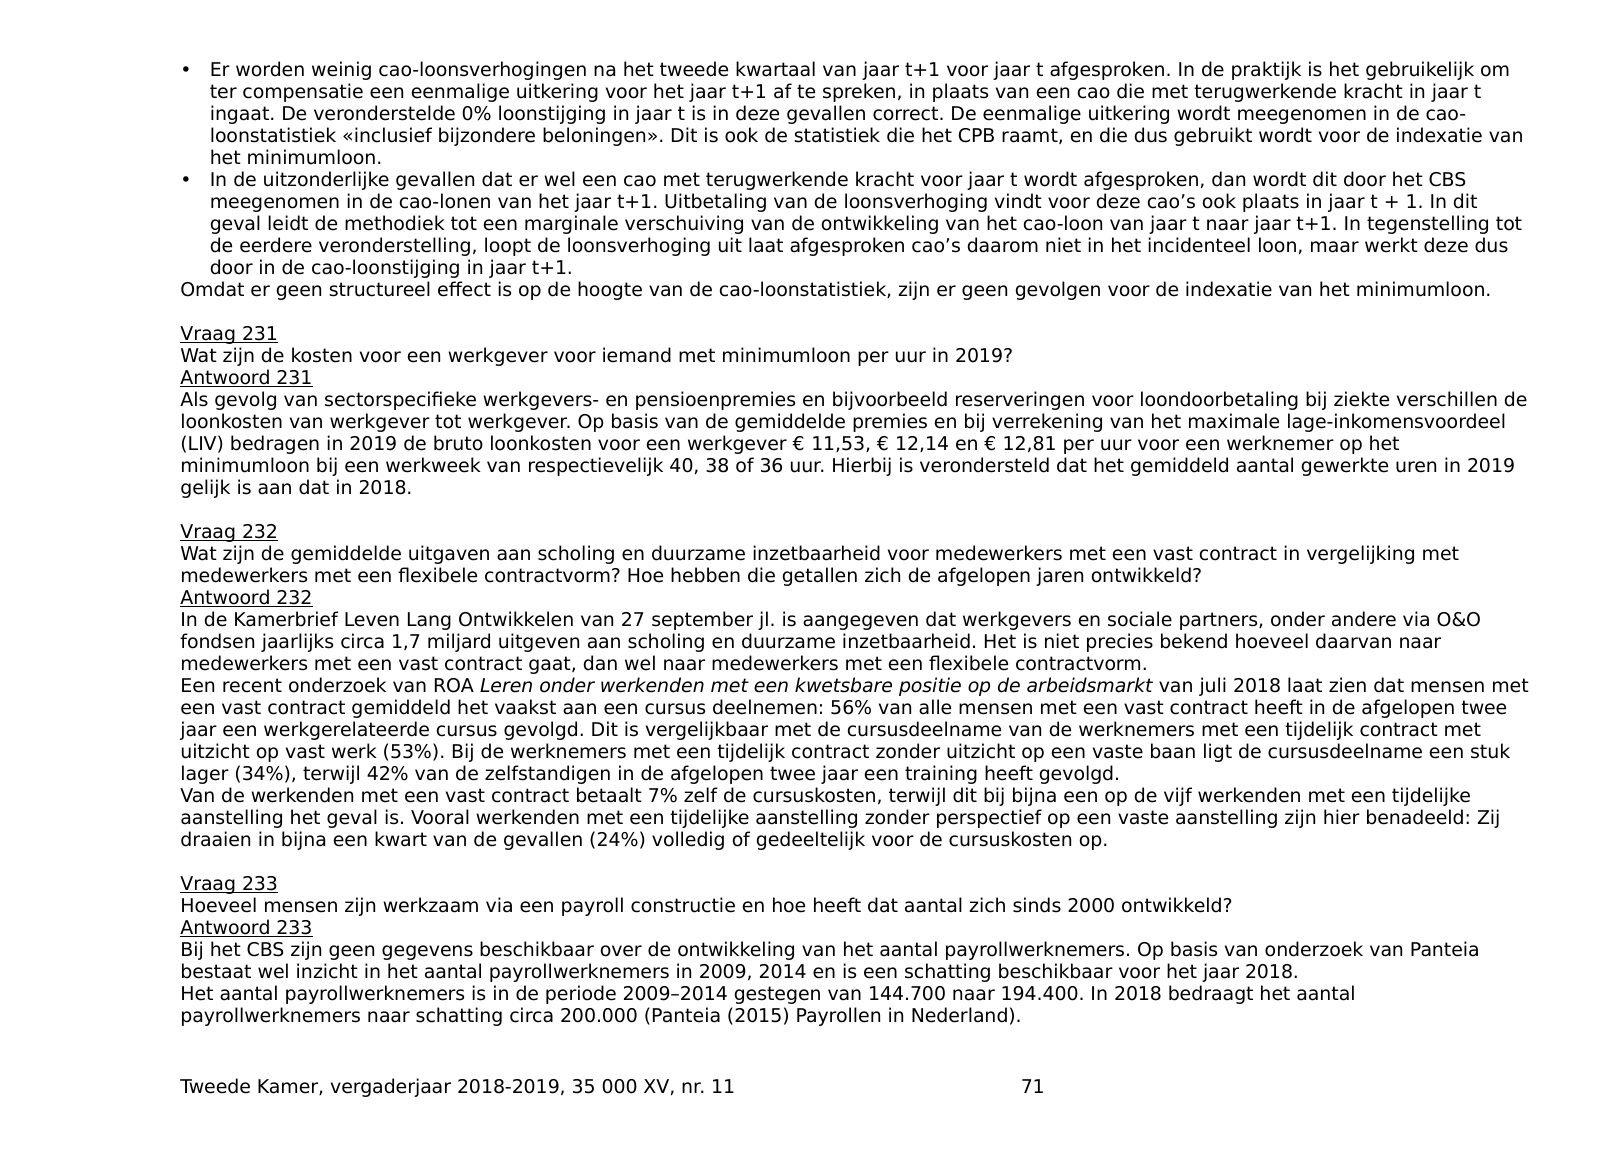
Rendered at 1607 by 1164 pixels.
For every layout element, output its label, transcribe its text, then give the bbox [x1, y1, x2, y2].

text Hoeveel mensen zijn werkzaam via een payroll constructie en hoe heeft dat aantal zich sinds 2000 ontwikkeld? [180, 895, 1529, 917]
text Als gevolg van sectorspecifieke werkgevers- en pensioenpremies en bijvoorbeeld reserveringen voor loondoorbetaling bij ziekte verschillen de loonkosten van werkgever tot werkgever. Op basis van de gemiddelde premies en bij verrekening van het maximale lage-inkomensvoordeel (LIV) bedragen in 2019 de bruto loonkosten voor een werkgever € 11,53, € 12,14 en € 12,81 per uur voor een werknemer op het minimumloon bij een werkweek van respectievelijk 40, 38 of 36 uur. Hierbij is verondersteld dat het gemiddeld aantal gewerkte uren in 2019 gelijk is aan dat in 2018. [180, 389, 1529, 499]
text Antwoord 231 [180, 367, 1529, 389]
text • In de uitzonderlijke gevallen dat er wel een cao met terugwerkende kracht voor jaar t wordt afgesproken, dan wordt dit door het CBS meegenomen in de cao-lonen van het jaar t+1. Uitbetaling van de loonsverhoging vindt voor deze cao’s ook plaats in jaar t + 1. In dit geval leidt de methodiek tot een marginale verschuiving van de ontwikkeling van het cao-loon van jaar t naar jaar t+1. In tegenstelling tot de eerdere veronderstelling, loopt de loonsverhoging uit laat afgesproken cao’s daarom niet in het incidenteel loon, maar werkt deze dus door in de cao-loonstijging in jaar t+1. [180, 169, 1529, 279]
text Antwoord 233 [180, 917, 1529, 939]
text Antwoord 232 [180, 587, 1529, 609]
text Vraag 231 [180, 323, 1529, 345]
text Vraag 232 [180, 521, 1529, 543]
text Wat zijn de gemiddelde uitgaven aan scholing en duurzame inzetbaarheid voor medewerkers met een vast contract in vergelijking met medewerkers met een flexibele contractvorm? Hoe hebben die getallen zich de afgelopen jaren ontwikkeld? [180, 543, 1529, 587]
text Van de werkenden met een vast contract betaalt 7% zelf de cursuskosten, terwijl dit bij bijna een op de vijf werkenden met een tijdelijke aanstelling het geval is. Vooral werkenden met een tijdelijke aanstelling zonder perspectief op een vaste aanstelling zijn hier benadeeld: Zij draaien in bijna een kwart van de gevallen (24%) volledig of gedeeltelijk voor de cursuskosten op. [180, 785, 1529, 851]
text Bij het CBS zijn geen gegevens beschikbaar over de ontwikkeling van het aantal payrollwerknemers. Op basis van onderzoek van Panteia bestaat wel inzicht in het aantal payrollwerknemers in 2009, 2014 en is een schatting beschikbaar voor het jaar 2018. [180, 939, 1529, 983]
text Een recent onderzoek van ROA Leren onder werkenden met een kwetsbare positie op de arbeidsmarkt van juli 2018 laat zien dat mensen met een vast contract gemiddeld het vaakst aan een cursus deelnemen: 56% van alle mensen met een vast contract heeft in de afgelopen twee jaar een werkgerelateerde cursus gevolgd. Dit is vergelijkbaar met de cursusdeelname van de werknemers met een tijdelijk contract met uitzicht op vast werk (53%). Bij de werknemers met een tijdelijk contract zonder uitzicht op een vaste baan ligt de cursusdeelname een stuk lager (34%), terwijl 42% van de zelfstandigen in de afgelopen twee jaar een training heeft gevolgd. [180, 675, 1529, 785]
text • Er worden weinig cao-loonsverhogingen na het tweede kwartaal van jaar t+1 voor jaar t afgesproken. In de praktijk is het gebruikelijk om ter compensatie een eenmalige uitkering voor het jaar t+1 af te spreken, in plaats van een cao die met terugwerkende kracht in jaar t ingaat. De veronderstelde 0% loonstijging in jaar t is in deze gevallen correct. De eenmalige uitkering wordt meegenomen in de cao-loonstatistiek «inclusief bijzondere beloningen». Dit is ook de statistiek die het CPB raamt, en die dus gebruikt wordt voor de indexatie van het minimumloon. [180, 59, 1529, 169]
text Het aantal payrollwerknemers is in de periode 2009–2014 gestegen van 144.700 naar 194.400. In 2018 bedraagt het aantal payrollwerknemers naar schatting circa 200.000 (Panteia (2015) Payrollen in Nederland). [180, 983, 1529, 1027]
text Wat zijn de kosten voor een werkgever voor iemand met minimumloon per uur in 2019? [180, 345, 1529, 367]
text Omdat er geen structureel effect is op de hoogte van de cao-loonstatistiek, zijn er geen gevolgen voor de indexatie van het minimumloon. [180, 279, 1529, 301]
text In de Kamerbrief Leven Lang Ontwikkelen van 27 september jl. is aangegeven dat werkgevers en sociale partners, onder andere via O&O fondsen jaarlijks circa 1,7 miljard uitgeven aan scholing en duurzame inzetbaarheid. Het is niet precies bekend hoeveel daarvan naar medewerkers met een vast contract gaat, dan wel naar medewerkers met een flexibele contractvorm. [180, 609, 1529, 675]
text Vraag 233 [180, 873, 1529, 895]
